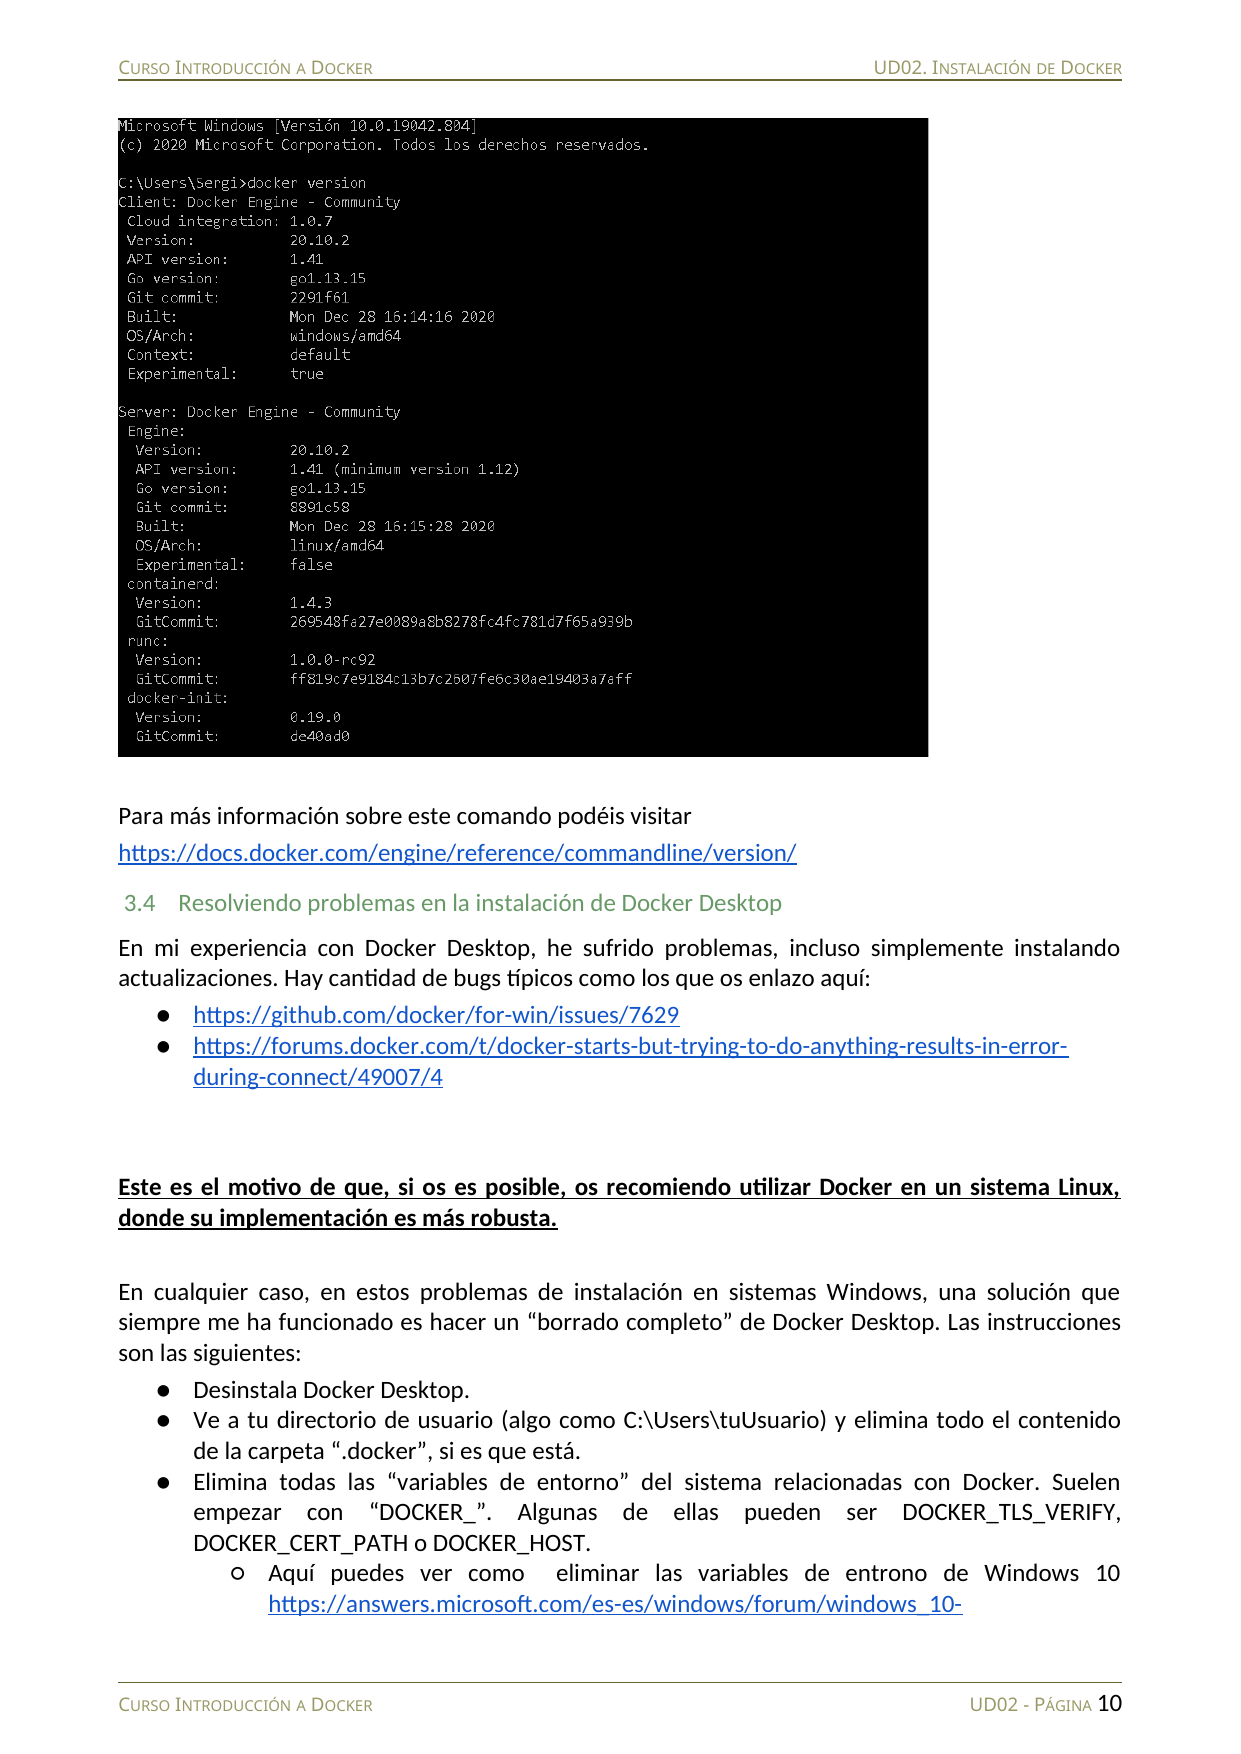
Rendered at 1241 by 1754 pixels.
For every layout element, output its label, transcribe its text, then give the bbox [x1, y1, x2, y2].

subtitle Resolviendo problemas en la instalación de Docker Desktop [118, 887, 1122, 917]
text En cualquier caso, en estos problemas de instalación en sistemas Windows, una solución que siempre me ha funcionado es hacer un “borrado completo” de Docker Desktop. Las instrucciones son las siguientes: [118, 1276, 1122, 1368]
picture [118, 118, 929, 757]
text Este es el motivo de que, si os es posible, os recomiendo utilizar Docker en un sistema Linux, donde su implementación es más robusta. [118, 1172, 1122, 1233]
list Aquí puedes ver como eliminar las variables de entrono de Windows 10 https://answers.microsoft.com/es-es/windows/forum/windows_10- [231, 1557, 1122, 1618]
list https://forums.docker.com/t/docker-starts-but-trying-to-do-anything-results-in-error-during-connect/49007/4 [156, 1030, 1122, 1091]
text En mi experiencia con Docker Desktop, he sufrido problemas, incluso simplemente instalando actualizaciones. Hay cantidad de bugs típicos como los que os enlazo aquí: [118, 932, 1122, 993]
list Ve a tu directorio de usuario (algo como C:\Users\tuUsuario) y elimina todo el contenido de la carpeta “.docker”, si es que está. [156, 1404, 1122, 1466]
list https://github.com/docker/for-win/issues/7629 [156, 999, 1122, 1030]
list Elimina todas las “variables de entorno” del sistema relacionadas con Docker. Suelen empezar con “DOCKER_”. Algunas de ellas pueden ser DOCKER_TLS_VERIFY, DOCKER_CERT_PATH o DOCKER_HOST. [156, 1466, 1122, 1557]
list Desinstala Docker Desktop. [156, 1374, 1122, 1404]
text Para más información sobre este comando podéis visitar [118, 800, 1122, 831]
text https://docs.docker.com/engine/reference/commandline/version/ [118, 837, 1122, 868]
